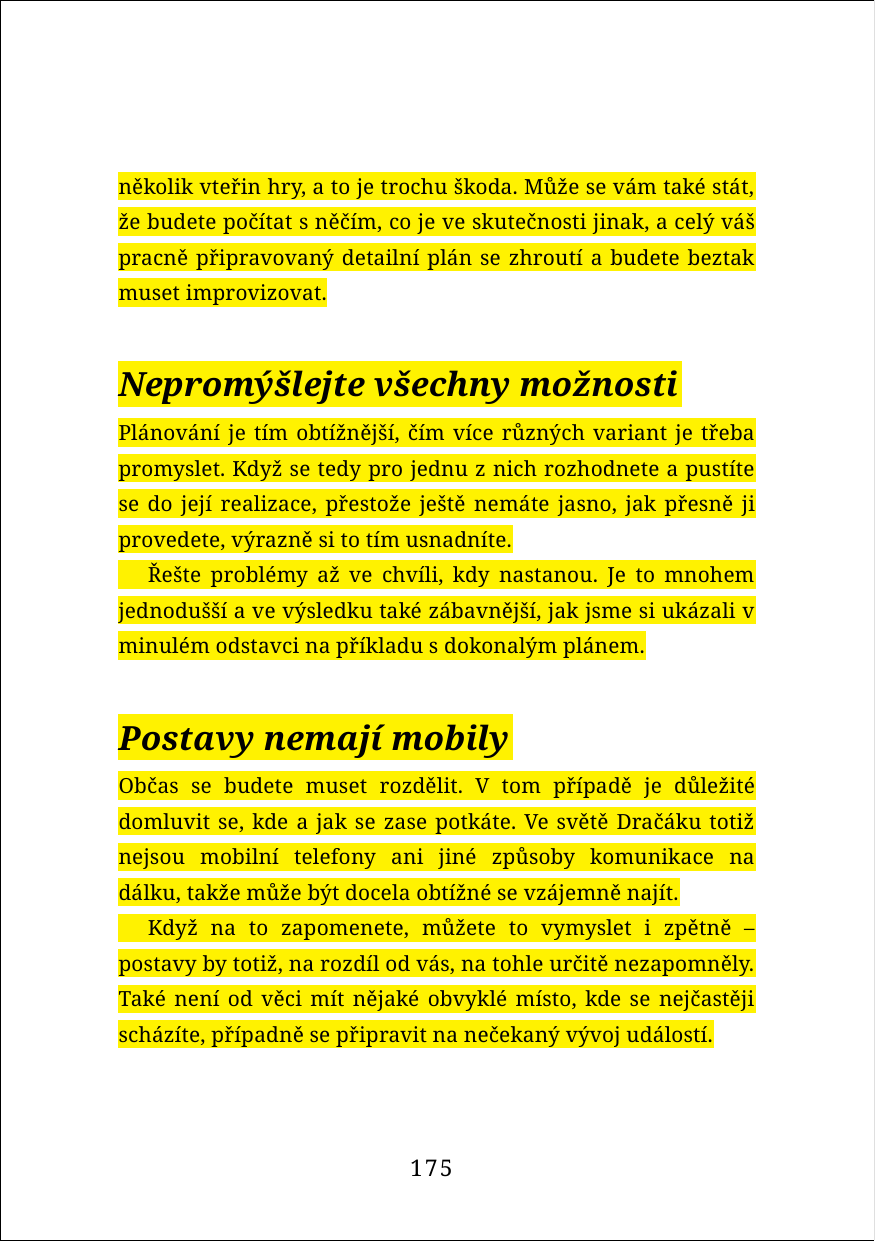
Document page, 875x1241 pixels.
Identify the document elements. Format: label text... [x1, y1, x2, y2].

subtitle Nepromýšlejte všechny možnosti [118, 361, 756, 407]
text Občas se budete muset rozdělit. V tom případě je důležité domluvit se, kde a jak se zase potkáte. Ve světě Dračáku totiž nejsou mobilní telefony ani jiné způsoby komunikace na dálku, takže může být docela obtížné se vzájemně najít. Když na to zapomenete, můžete to vymyslet i zpětně – postavy by totiž, na rozdíl od vás, na tohle určitě nezapomněly. Také není od věci mít nějaké obvyklé místo, kde se nejčastěji scházíte, případně se připravit na nečekaný vývoj událostí. [118, 771, 756, 1048]
text Plánování je tím obtížnější, čím více různých variant je třeba promyslet. Když se tedy pro jednu z nich rozhodnete a pustíte se do její realizace, přestože ještě nemáte jasno, jak přesně ji provedete, výrazně si to tím usnadníte. Řešte problémy až ve chvíli, kdy nastanou. Je to mnohem jednodušší a ve výsledku také zábavnější, jak jsme si ukázali v minulém odstavci na příkladu s dokonalým plánem. [118, 418, 756, 660]
subtitle Postavy nemají mobily [118, 714, 756, 760]
text několik vteřin hry, a to je trochu škoda. Může se vám také stát, že budete počítat s něčím, co je ve skutečnosti jinak, a celý váš pracně připravovaný detailní plán se zhroutí a budete beztak muset improvizovat. [118, 172, 756, 307]
